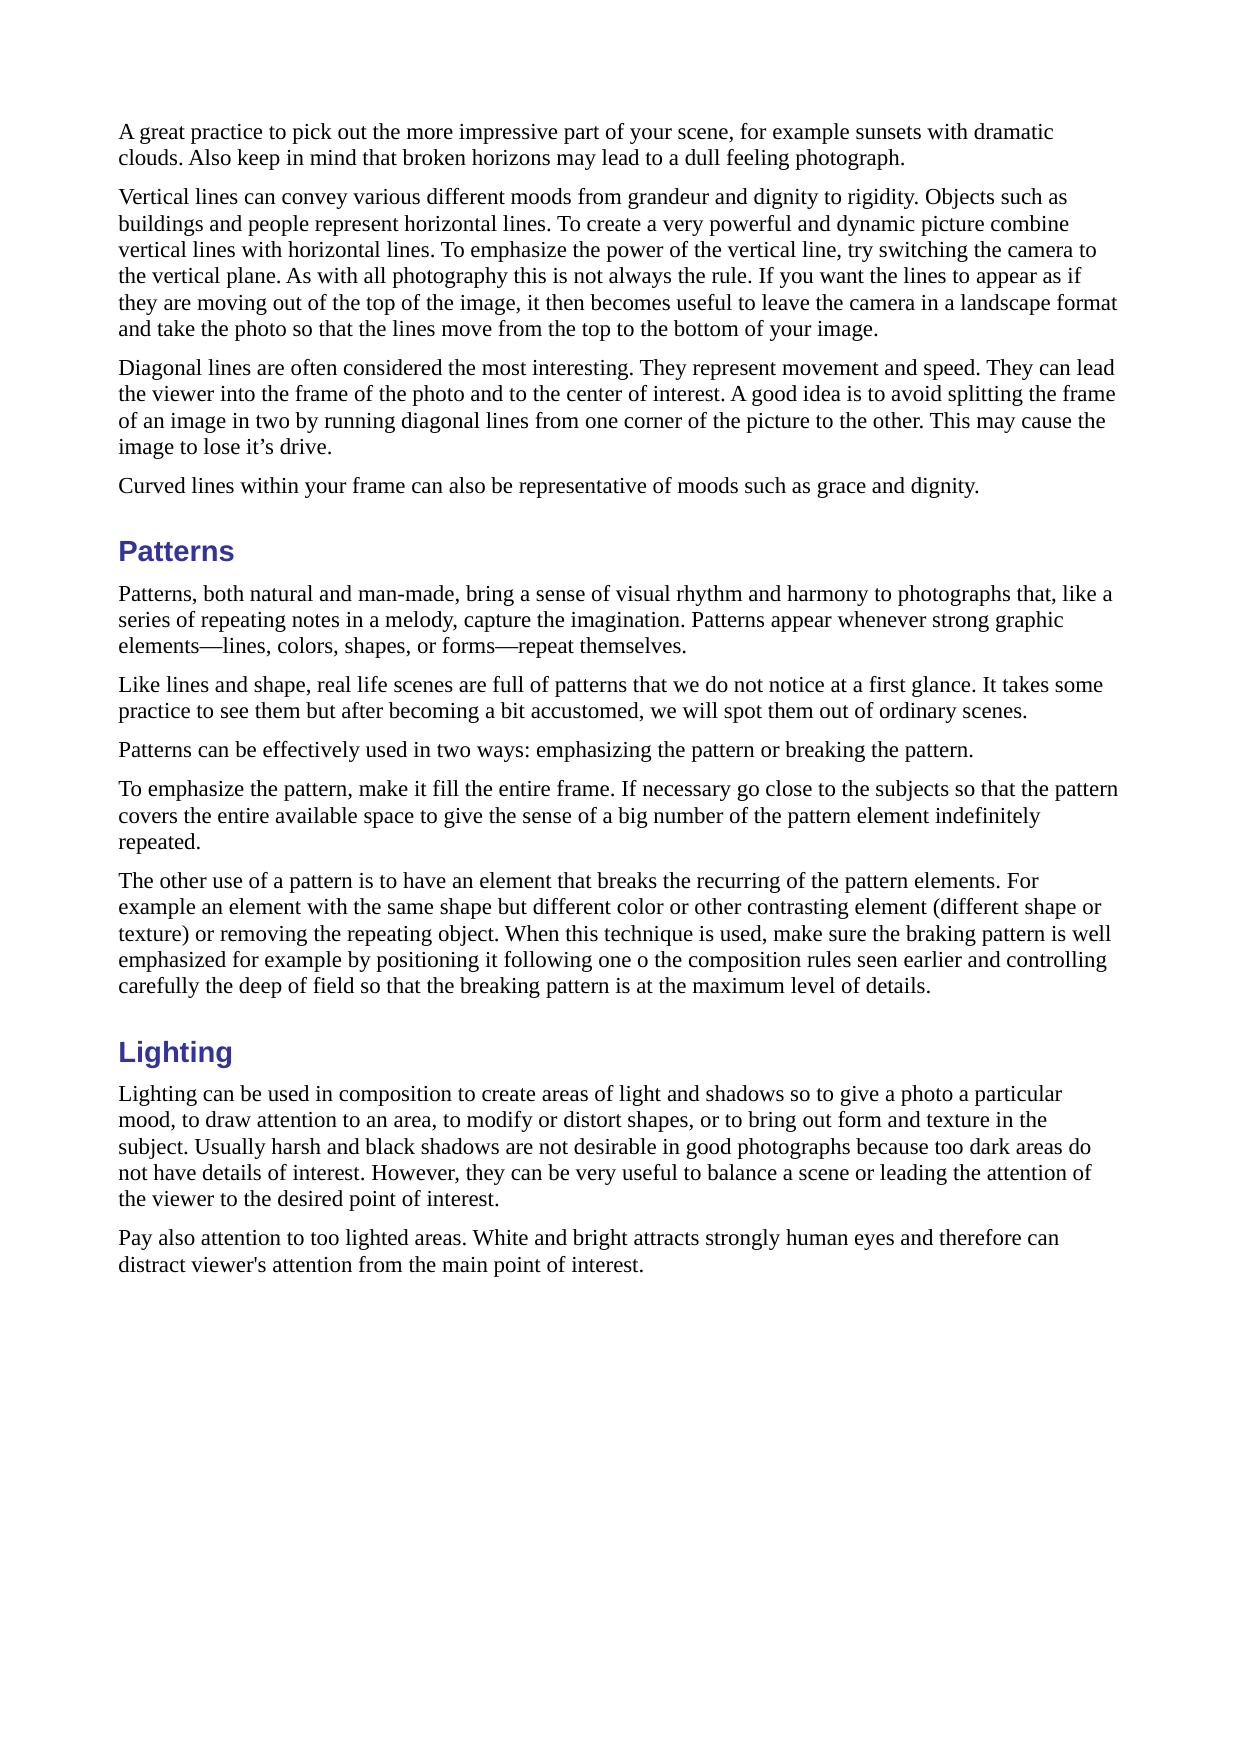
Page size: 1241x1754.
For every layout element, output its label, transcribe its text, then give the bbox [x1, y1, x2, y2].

text Patterns, both natural and man-made, bring a sense of visual rhythm and harmony to photographs that, like a series of repeating notes in a melody, capture the imagination. Patterns appear whenever strong graphic elements—lines, colors, shapes, or forms—repeat themselves. [118, 580, 1122, 659]
text Diagonal lines are often considered the most interesting. They represent movement and speed. They can lead the viewer into the frame of the photo and to the center of interest. A good idea is to avoid splitting the frame of an image in two by running diagonal lines from one corner of the picture to the other. This may cause the image to lose it’s drive. [118, 354, 1122, 459]
text Vertical lines can convey various different moods from grandeur and dignity to rigidity. Objects such as buildings and people represent horizontal lines. To create a very powerful and dynamic picture combine vertical lines with horizontal lines. To emphasize the power of the vertical line, try switching the camera to the vertical plane. As with all photography this is not always the rule. If you want the lines to appear as if they are moving out of the top of the image, it then becomes useful to leave the camera in a landscape format and take the photo so that the lines move from the top to the bottom of your image. [118, 183, 1122, 341]
text The other use of a pattern is to have an element that breaks the recurring of the pattern elements. For example an element with the same shape but different color or other contrasting element (different shape or texture) or removing the repeating object. When this technique is used, make sure the braking pattern is well emphasized for example by positioning it following one o the composition rules seen earlier and controlling carefully the deep of field so that the breaking pattern is at the maximum level of details. [118, 867, 1122, 999]
subtitle Lighting [118, 1035, 1122, 1068]
text Patterns can be effectively used in two ways: emphasizing the pattern or breaking the pattern. [118, 736, 1122, 763]
text Lighting can be used in composition to create areas of light and shadows so to give a photo a particular mood, to draw attention to an area, to modify or distort shapes, or to bring out form and texture in the subject. Usually harsh and black shadows are not desirable in good photographs because too dark areas do not have details of interest. However, they can be very useful to balance a scene or leading the attention of the viewer to the desired point of interest. [118, 1080, 1122, 1212]
text To emphasize the pattern, make it fill the entire frame. If necessary go close to the subjects so that the pattern covers the entire available space to give the sense of a big number of the pattern element indefinitely repeated. [118, 775, 1122, 854]
text Curved lines within your frame can also be representative of moods such as grace and dignity. [118, 472, 1122, 498]
text A great practice to pick out the more impressive part of your scene, for example sunsets with dramatic clouds. Also keep in mind that broken horizons may lead to a dull feeling photograph. [118, 118, 1122, 171]
text Pay also attention to too lighted areas. White and bright attracts strongly human eyes and therefore can distract viewer's attention from the main point of interest. [118, 1224, 1122, 1277]
subtitle Patterns [118, 534, 1122, 568]
text Like lines and shape, real life scenes are full of patterns that we do not notice at a first glance. It takes some practice to see them but after becoming a bit accustomed, we will spot them out of ordinary scenes. [118, 671, 1122, 724]
